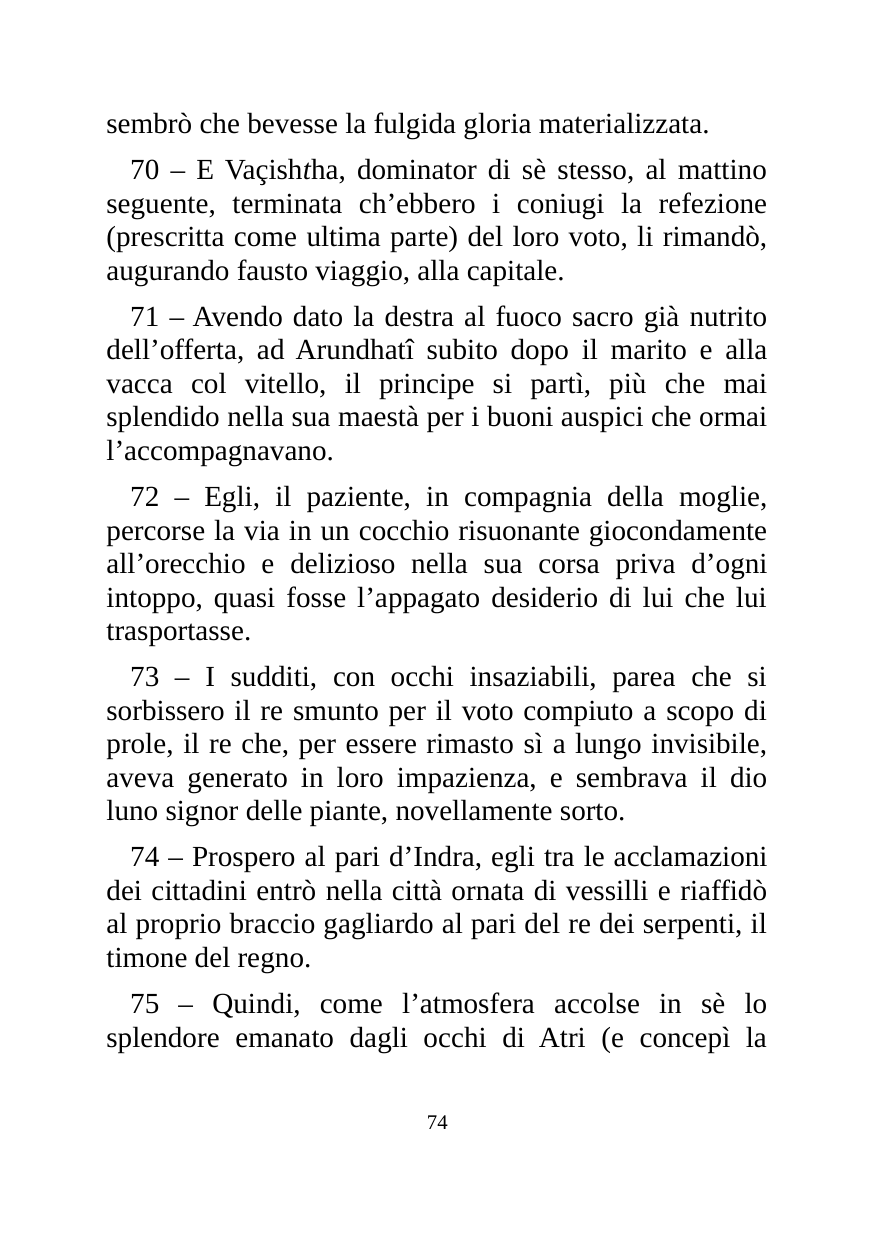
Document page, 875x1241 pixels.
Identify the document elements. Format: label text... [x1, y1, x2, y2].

text 75 – Quindi, come l’atmosfera accolse in sè lo splendore emanato dagli occhi di Atri (e concepì la [106, 986, 768, 1053]
text 70 – E Vaçishtha, dominator di sè stesso, al mattino seguente, terminata ch’ebbero i coniugi la refezione (prescritta come ultima parte) del loro voto, li rimandò, augurando fausto viaggio, alla capitale. [106, 152, 768, 286]
text 72 – Egli, il paziente, in compagnia della moglie, percorse la via in un cocchio risuonante giocondamente all’orecchio e delizioso nella sua corsa priva d’ogni intoppo, quasi fosse l’appagato desiderio di lui che lui trasportasse. [106, 479, 768, 647]
text 74 – Prospero al pari d’Indra, egli tra le acclamazioni dei cittadini entrò nella città ornata di vessilli e riaffidò al proprio braccio gagliardo al pari del re dei serpenti, il timone del regno. [106, 839, 768, 974]
text sembrò che bevesse la fulgida gloria materializzata. [106, 106, 768, 140]
text 73 – I sudditi, con occhi insaziabili, parea che si sorbissero il re smunto per il voto compiuto a scopo di prole, il re che, per essere rimasto sì a lungo invisibile, aveva generato in loro impazienza, e sembrava il dio luno signor delle piante, novellamente sorto. [106, 659, 768, 827]
text 71 – Avendo dato la destra al fuoco sacro già nutrito dell’offerta, ad Arundhatî subito dopo il marito e alla vacca col vitello, il principe si partì, più che mai splendido nella sua maestà per i buoni auspici che ormai l’accompagnavano. [106, 299, 768, 467]
